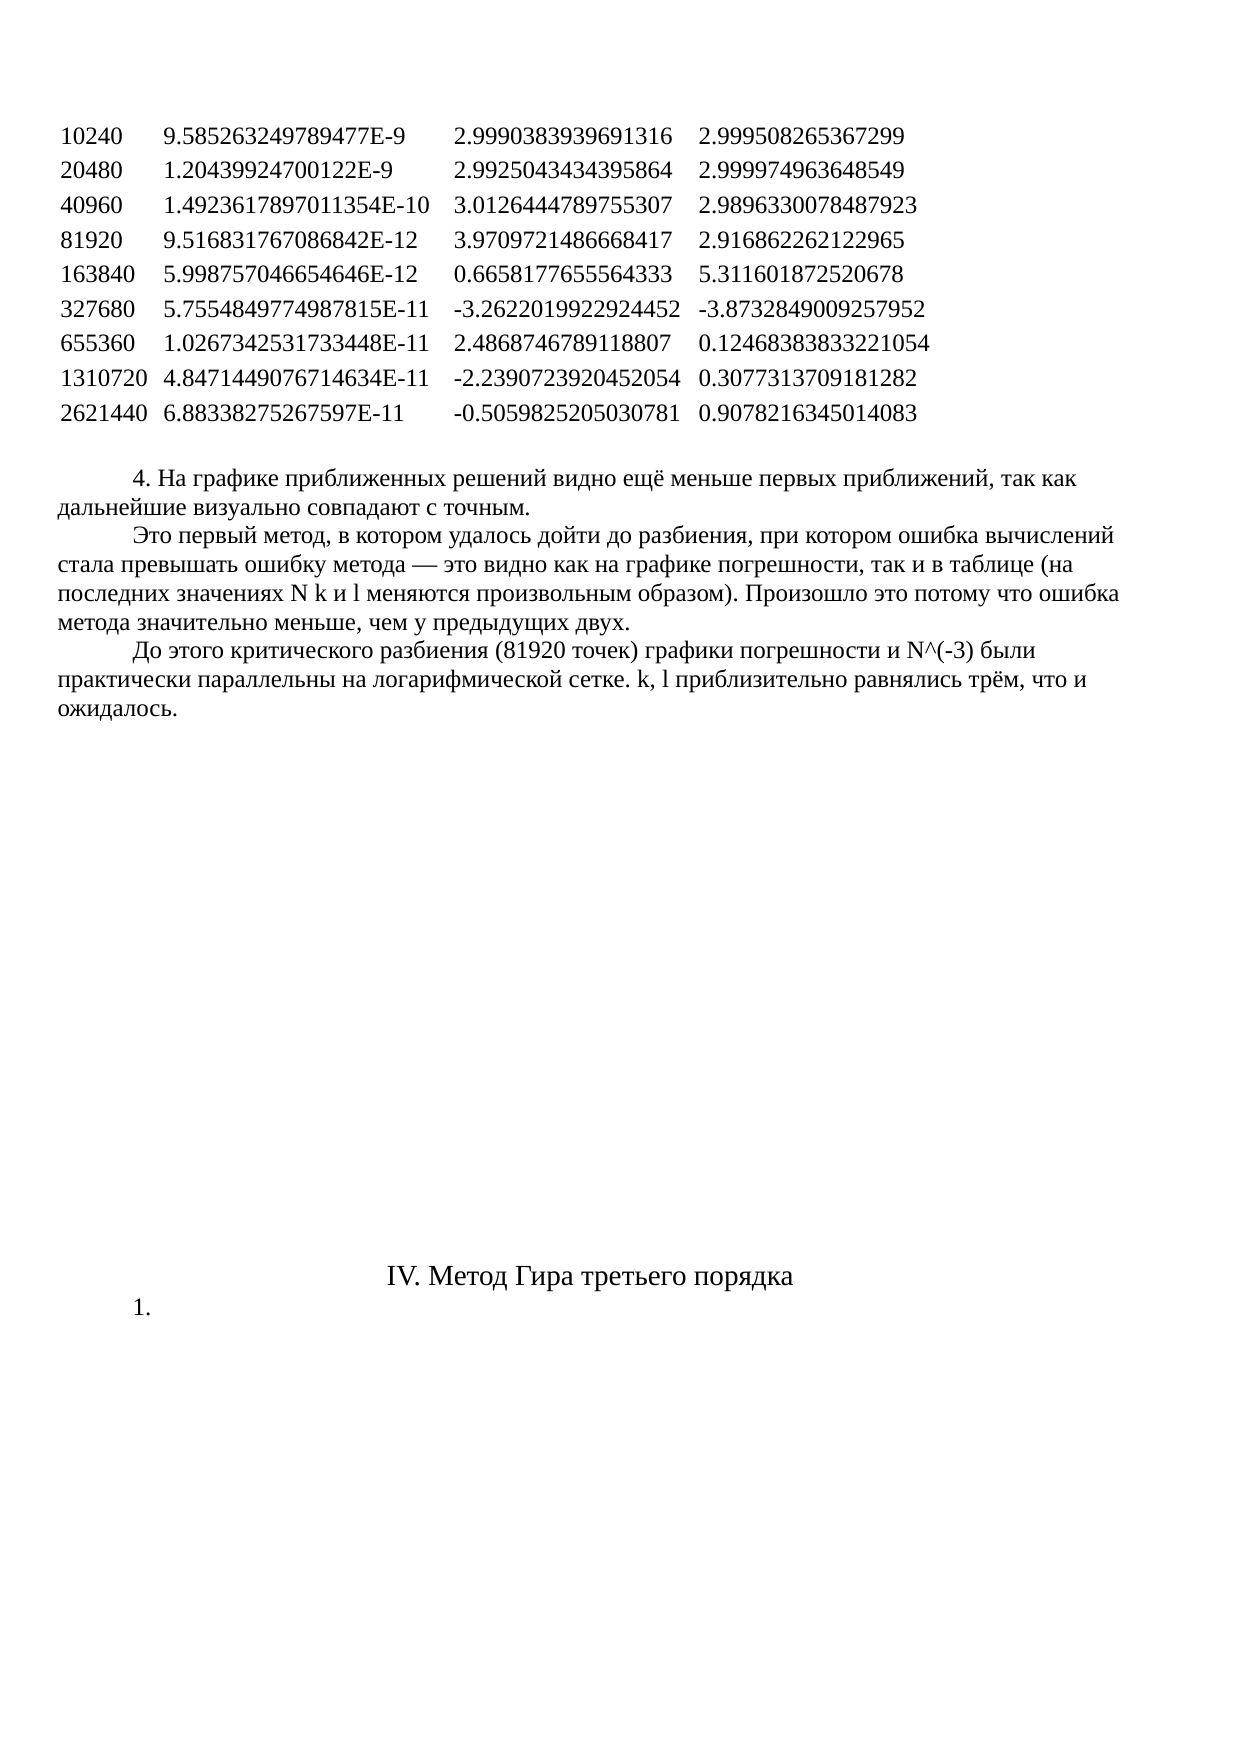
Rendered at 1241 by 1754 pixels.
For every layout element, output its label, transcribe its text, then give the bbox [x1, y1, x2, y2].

text 1. [57, 1292, 1122, 1321]
table_cell 0.3077313709181282 [695, 360, 939, 395]
text До этого критического разбиения (81920 точек) графики погрешности и N^(-3) были практически параллельны на логарифмической сетке. k, l приблизительно равнялись трём, что и ожидалось. [57, 635, 1122, 722]
table_cell 2.999508265367299 [695, 118, 939, 153]
table_cell 2.9990383939691316 [451, 118, 695, 153]
table_cell -2.2390723920452054 [451, 360, 695, 395]
table_cell 5.7554849774987815E-11 [160, 291, 451, 326]
text IV. Метод Гира третьего порядка [57, 1258, 1122, 1292]
table_cell 0.12468383833221054 [695, 326, 939, 360]
table_cell 0.9078216345014083 [695, 395, 939, 429]
table_cell 4.8471449076714634E-11 [160, 360, 451, 395]
table_cell -3.8732849009257952 [695, 291, 939, 326]
text 4. На графике приближенных решений видно ещё меньше первых приближений, так как дальнейшие визуально совпадают с точным. [57, 463, 1122, 520]
table_cell 10240 [57, 118, 160, 153]
table_cell 6.88338275267597E-11 [160, 395, 451, 429]
table_cell 20480 [57, 153, 160, 187]
table_cell 2.916862262122965 [695, 222, 939, 256]
table_cell 40960 [57, 187, 160, 222]
text Это первый метод, в котором удалось дойти до разбиения, при котором ошибка вычислений стала превышать ошибку метода — это видно как на графике погрешности, так и в таблице (на последних значениях N k и l меняются произвольным образом). Произошло это потому что ошибка метода значительно меньше, чем у предыдущих двух. [57, 520, 1122, 635]
table_cell 1310720 [57, 360, 160, 395]
table_cell 327680 [57, 291, 160, 326]
table_cell 9.585263249789477E-9 [160, 118, 451, 153]
table_cell 1.4923617897011354E-10 [160, 187, 451, 222]
table_cell 3.0126444789755307 [451, 187, 695, 222]
table_cell 2621440 [57, 395, 160, 429]
table_cell 5.998757046654646E-12 [160, 256, 451, 291]
table_cell 5.311601872520678 [695, 256, 939, 291]
table_cell 3.9709721486668417 [451, 222, 695, 256]
table_cell -3.2622019922924452 [451, 291, 695, 326]
table_cell 2.9896330078487923 [695, 187, 939, 222]
table_cell 2.999974963648549 [695, 153, 939, 187]
table_cell -0.5059825205030781 [451, 395, 695, 429]
table_cell 0.6658177655564333 [451, 256, 695, 291]
table_cell 81920 [57, 222, 160, 256]
table_cell 1.20439924700122E-9 [160, 153, 451, 187]
table_cell 655360 [57, 326, 160, 360]
table_cell 2.9925043434395864 [451, 153, 695, 187]
table_cell 9.516831767086842E-12 [160, 222, 451, 256]
table_cell 163840 [57, 256, 160, 291]
table_cell 1.0267342531733448E-11 [160, 326, 451, 360]
table_cell 2.4868746789118807 [451, 326, 695, 360]
